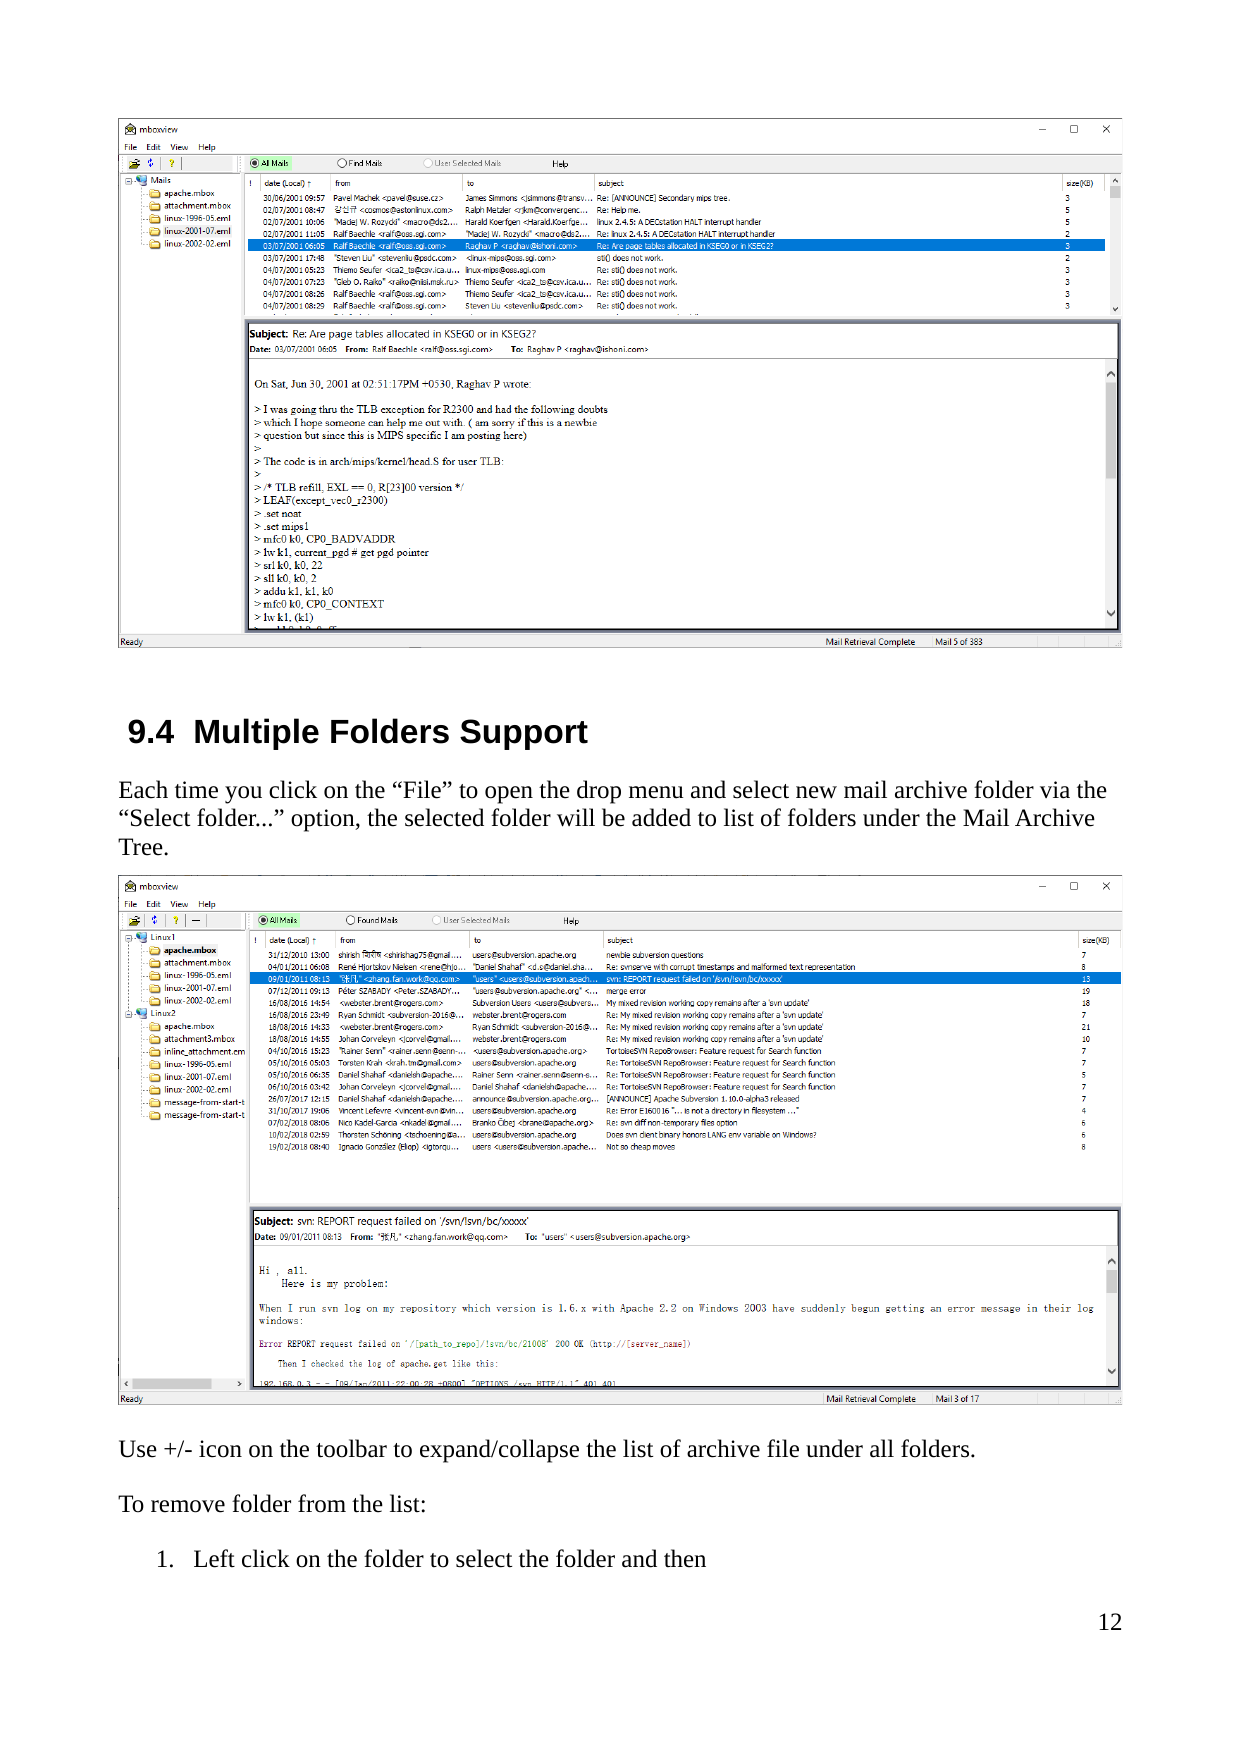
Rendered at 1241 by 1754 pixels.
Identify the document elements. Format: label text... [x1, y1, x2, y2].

picture [118, 118, 1123, 648]
subtitle Multiple Folders Support [118, 712, 1122, 750]
list Left click on the folder to select the folder and then [156, 1544, 1122, 1573]
text Use +/- icon on the toolbar to expand/collapse the list of archive file under all folders. [118, 1405, 1122, 1462]
text Each time you click on the “File” to open the drop menu and select new mail archive folder via the “Select folder...” option, the selected folder will be added to list of folders under the Mail Archive Tree. [118, 775, 1122, 861]
text To remove folder from the list: [118, 1489, 1122, 1518]
picture [118, 875, 1123, 1405]
